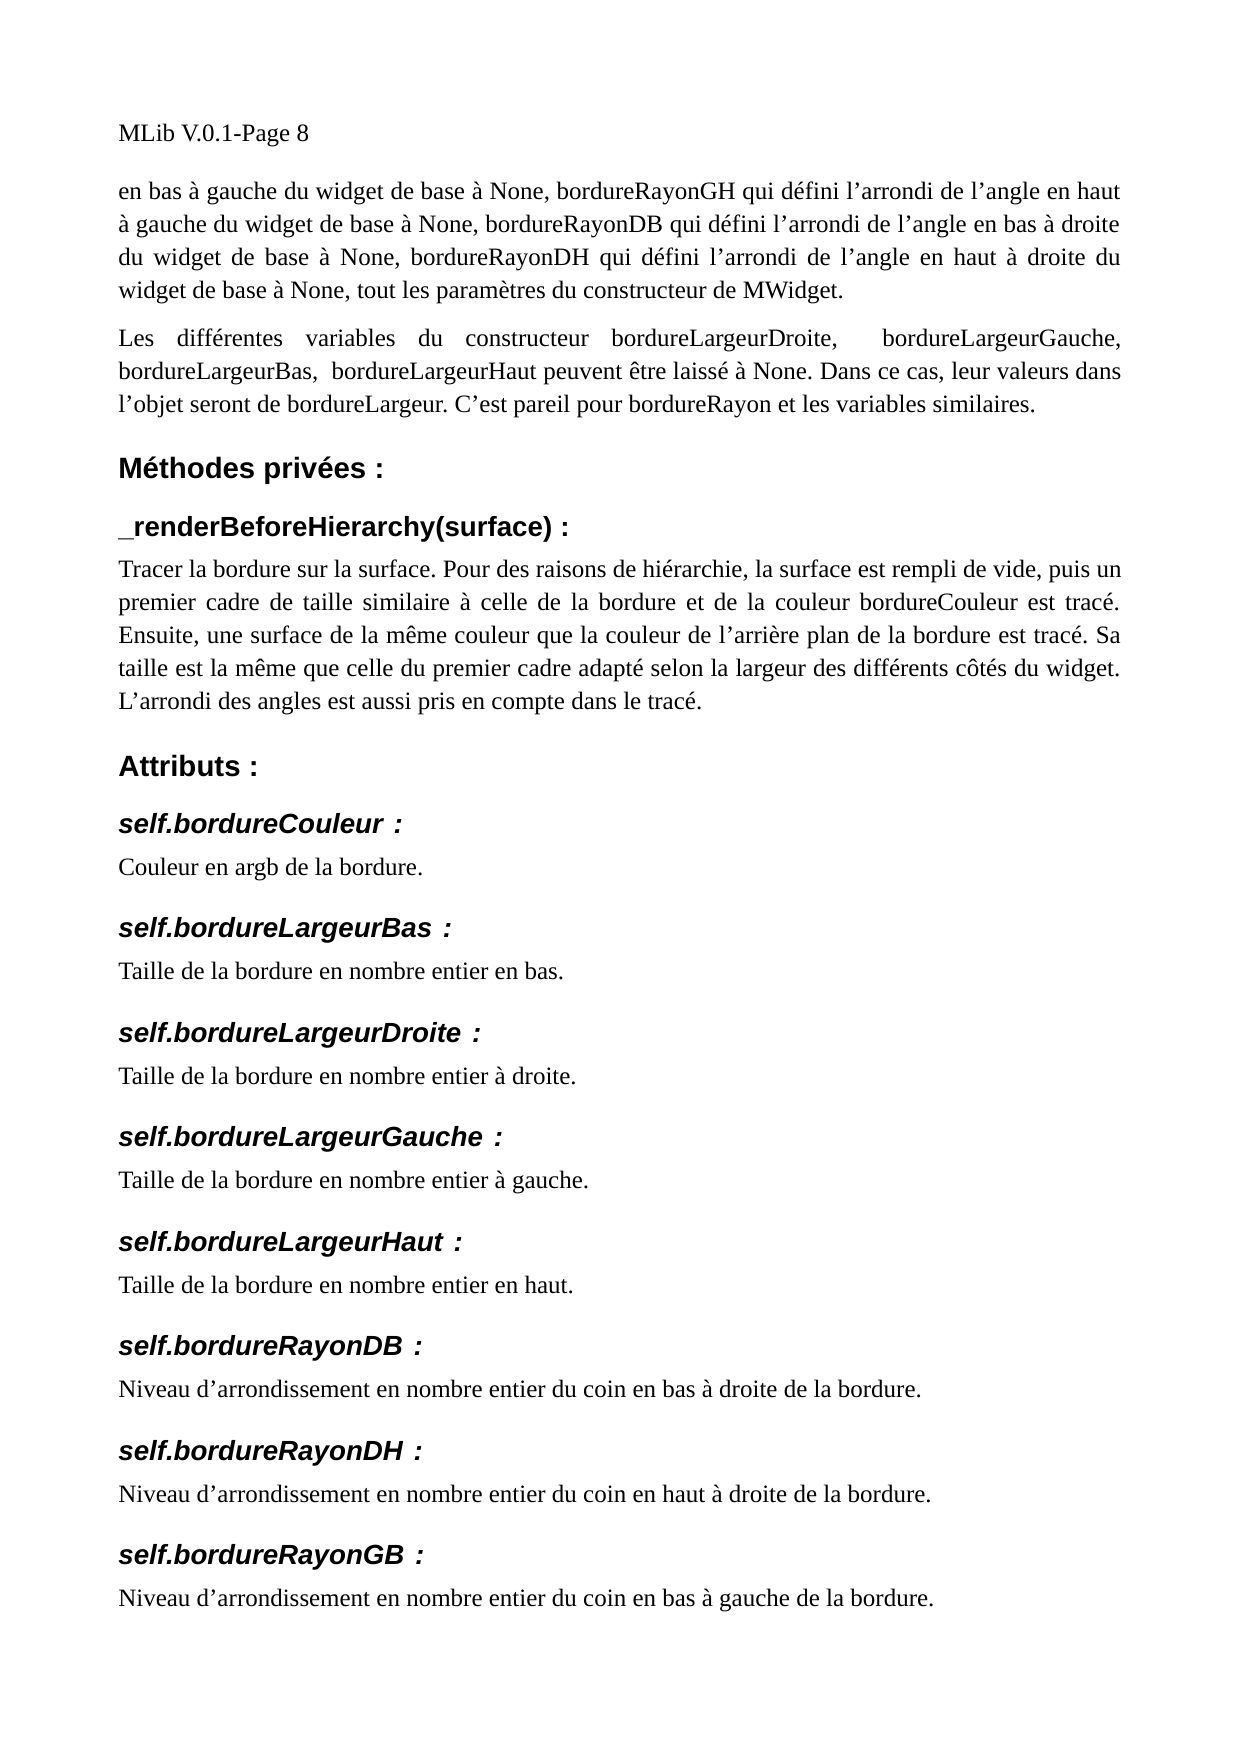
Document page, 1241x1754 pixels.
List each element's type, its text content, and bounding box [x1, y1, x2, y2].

subtitle self.bordureLargeurBas : [118, 912, 1122, 944]
text Taille de la bordure en nombre entier à gauche. [118, 1165, 1122, 1194]
subtitle Attributs : [118, 749, 1122, 782]
subtitle self.bordureRayonDH : [118, 1434, 1122, 1466]
subtitle self.bordureRayonDB : [118, 1330, 1122, 1362]
subtitle self.bordureLargeurDroite : [118, 1016, 1122, 1048]
text en bas à gauche du widget de base à None, bordureRayonGH qui défini l’arrondi de l’angle en haut à gauche du widget de base à None, bordureRayonDB qui défini l’arrondi de l’angle en bas à droite du widget de base à None, bordureRayonDH qui défini l’arrondi de l’angle en haut à droite du widget de base à None, tout les paramètres du constructeur de MWidget. [118, 176, 1122, 304]
text Couleur en argb de la bordure. [118, 852, 1122, 881]
text Niveau d’arrondissement en nombre entier du coin en bas à gauche de la bordure. [118, 1583, 1122, 1612]
text Les différentes variables du constructeur bordureLargeurDroite, bordureLargeurGauche, bordureLargeurBas, bordureLargeurHaut peuvent être laissé à None. Dans ce cas, leur valeurs dans l’objet seront de bordureLargeur. C’est pareil pour bordureRayon et les variables similaires. [118, 323, 1122, 418]
text Taille de la bordure en nombre entier en bas. [118, 956, 1122, 985]
subtitle self.bordureLargeurHaut : [118, 1225, 1122, 1257]
subtitle _renderBeforeHierarchy(surface) : [118, 510, 1122, 542]
text Niveau d’arrondissement en nombre entier du coin en haut à droite de la bordure. [118, 1479, 1122, 1507]
subtitle self.bordureLargeurGauche : [118, 1121, 1122, 1153]
subtitle self.bordureCouleur : [118, 807, 1122, 839]
subtitle Méthodes privées : [118, 451, 1122, 485]
subtitle self.bordureRayonGB : [118, 1539, 1122, 1571]
text Taille de la bordure en nombre entier en haut. [118, 1270, 1122, 1298]
text Tracer la bordure sur la surface. Pour des raisons de hiérarchie, la surface est rempli de vide, puis un premier cadre de taille similaire à celle de la bordure et de la couleur bordureCouleur est tracé. Ensuite, une surface de la même couleur que la couleur de l’arrière plan de la bordure est tracé. Sa taille est la même que celle du premier cadre adapté selon la largeur des différents côtés du widget. L’arrondi des angles est aussi pris en compte dans le tracé. [118, 554, 1122, 715]
text Taille de la bordure en nombre entier à droite. [118, 1061, 1122, 1089]
text Niveau d’arrondissement en nombre entier du coin en bas à droite de la bordure. [118, 1374, 1122, 1403]
